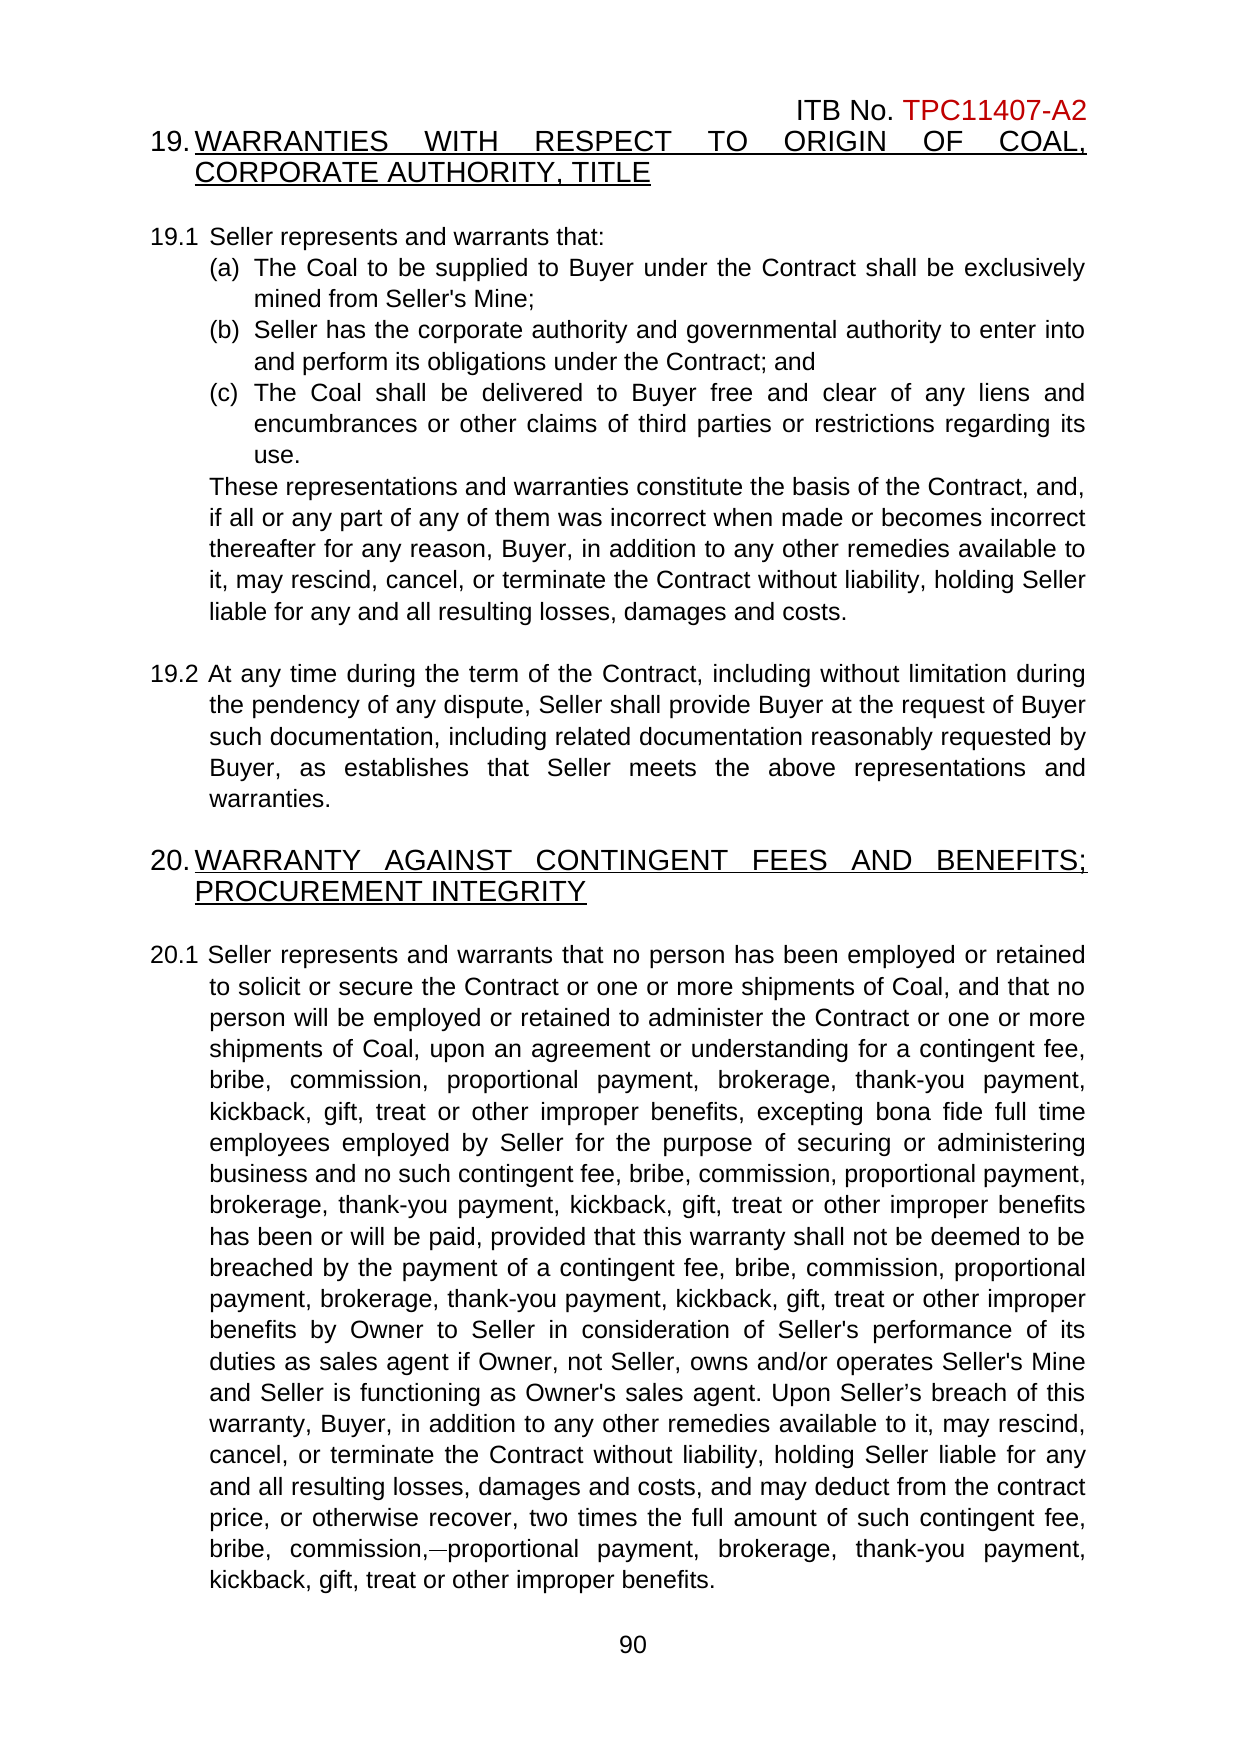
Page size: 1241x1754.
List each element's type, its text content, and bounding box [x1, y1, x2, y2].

text 19. WARRANTIES WITH RESPECT TO ORIGIN OF COAL, CORPORATE AUTHORITY, TITLE [150, 126, 1087, 189]
text 19.2 At any time during the term of the Contract, including without limitation during the pendency of any dispute, Seller shall provide Buyer at the request of Buyer such documentation, including related documentation reasonably requested by Buyer, as establishes that Seller meets the above representations and warranties. [150, 657, 1087, 814]
text (a) The Coal to be supplied to Buyer under the Contract shall be exclusively mined from Seller's Mine; [209, 251, 1087, 314]
text These representations and warranties constitute the basis of the Contract, and, if all or any part of any of them was incorrect when made or becomes incorrect thereafter for any reason, Buyer, in addition to any other remedies available to it, may rescind, cancel, or terminate the Contract without liability, holding Seller liable for any and all resulting losses, damages and costs. [209, 470, 1087, 626]
text 20.1 Seller represents and warrants that no person has been employed or retained to solicit or secure the Contract or one or more shipments of Coal, and that no person will be employed or retained to administer the Contract or one or more shipments of Coal, upon an agreement or understanding for a contingent fee, bribe, commission, proportional payment, brokerage, thank-you payment, kickback, gift, treat or other improper benefits, excepting bona fide full time employees employed by Seller for the purpose of securing or administering business and no such contingent fee, bribe, commission, proportional payment, brokerage, thank-you payment, kickback, gift, treat or other improper benefits has been or will be paid, provided that this warranty shall not be deemed to be breached by the payment of a contingent fee, bribe, commission, proportional payment, brokerage, thank-you payment, kickback, gift, treat or other improper benefits by Owner to Seller in consideration of Seller's performance of its duties as sales agent if Owner, not Seller, owns and/or operates Seller's Mine and Seller is functioning as Owner's sales agent. Upon Seller’s breach of this warranty, Buyer, in addition to any other remedies available to it, may rescind, cancel, or terminate the Contract without liability, holding Seller liable for any and all resulting losses, damages and costs, and may deduct from the contract price, or otherwise recover, two times the full amount of such contingent fee, bribe, commission, proportional payment, brokerage, thank-you payment, kickback, gift, treat or other improper benefits. [150, 939, 1087, 1595]
text (b) Seller has the corporate authority and governmental authority to enter into and perform its obligations under the Contract; and [209, 314, 1087, 376]
text 20. WARRANTY AGAINST CONTINGENT FEES AND BENEFITS; PROCUREMENT INTEGRITY [150, 845, 1087, 907]
text 19.1 Seller represents and warrants that: [150, 220, 1087, 251]
text (c) The Coal shall be delivered to Buyer free and clear of any liens and encumbrances or other claims of third parties or restrictions regarding its use. [209, 376, 1087, 470]
